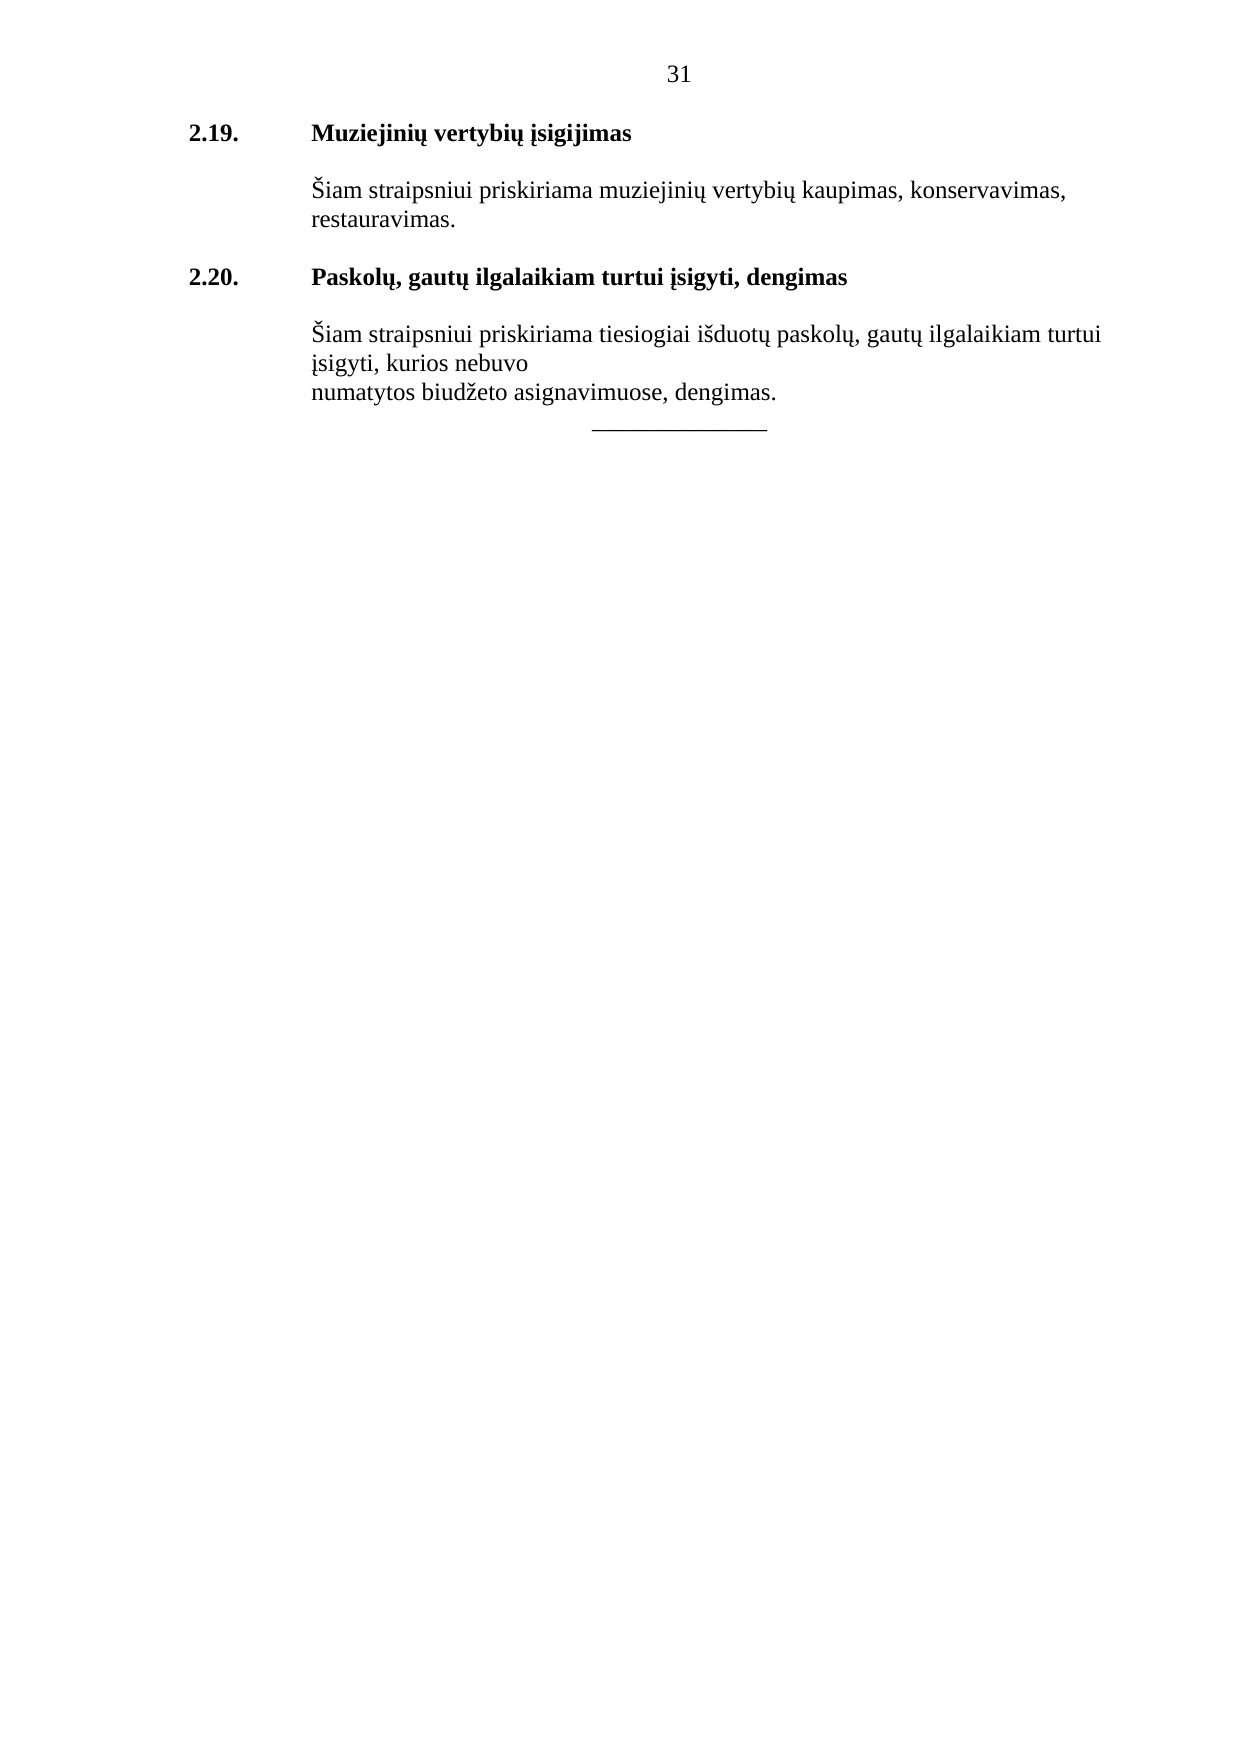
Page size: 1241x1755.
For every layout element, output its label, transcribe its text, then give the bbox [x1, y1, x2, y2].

table_cell Šiam straipsniui priskiriama tiesiogiai išduotų paskolų, gautų ilgalaikiam turtui įsigyti, kurios nebuvo [300, 319, 1181, 377]
table_cell numatytos biudžeto asignavimuose, dengimas. [300, 377, 1181, 406]
table_cell [300, 233, 1181, 262]
table_cell Muziejinių vertybių įsigijimas [300, 118, 1181, 147]
table_cell 2.20. [177, 262, 300, 291]
table_cell [177, 377, 300, 406]
table_cell Paskolų, gautų ilgalaikiam turtui įsigyti, dengimas [300, 262, 1181, 291]
table_cell [177, 291, 300, 319]
table_cell [300, 291, 1181, 319]
table_cell [300, 147, 1181, 176]
table_cell [177, 176, 300, 233]
table_cell 2.19. [177, 118, 300, 147]
table_cell [177, 319, 300, 377]
text ______________ [177, 406, 1181, 434]
table_cell Šiam straipsniui priskiriama muziejinių vertybių kaupimas, konservavimas, restauravimas. [300, 176, 1181, 233]
table_cell [177, 147, 300, 176]
table_cell [177, 233, 300, 262]
